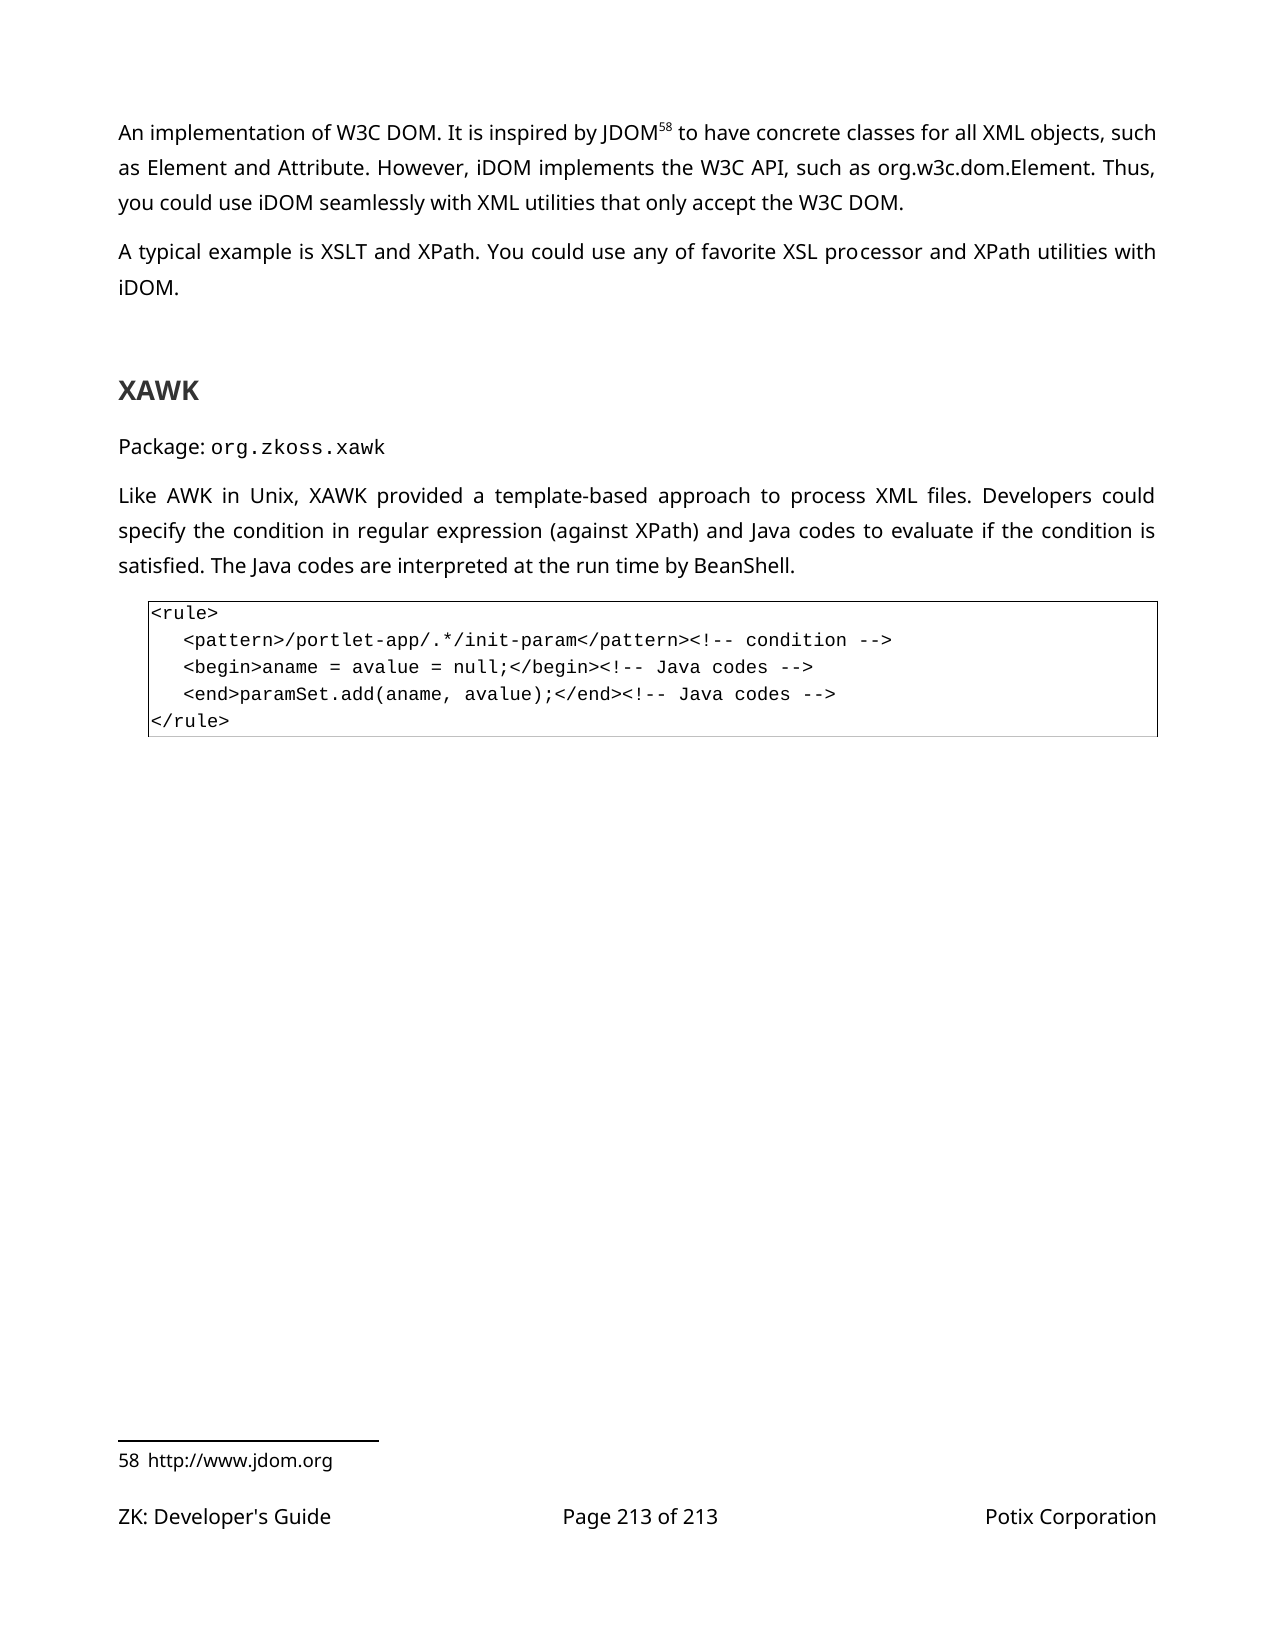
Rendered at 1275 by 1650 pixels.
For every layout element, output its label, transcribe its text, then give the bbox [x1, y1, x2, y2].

text <end>paramSet.add(aname, avalue);</end><!-- Java codes --> [149, 682, 1157, 706]
text http://www.jdom.org [118, 1447, 1157, 1473]
text </rule> [149, 709, 1157, 736]
text <pattern>/portlet-app/.*/init-param</pattern><!-- condition --> [149, 628, 1157, 652]
text <rule> [149, 602, 1157, 625]
text An implementation of W3C DOM. It is inspired by JDOM to have concrete classes for all XML objects, such as Element and Attribute. However, iDOM implements the W3C API, such as org.w3c.dom.Element. Thus, you could use iDOM seamlessly with XML utilities that only accept the W3C DOM. [118, 118, 1157, 217]
text <begin>aname = avalue = null;</begin><!-- Java codes --> [149, 655, 1157, 679]
text A typical example is XSLT and XPath. You could use any of favorite XSL processor and XPath utilities with iDOM. [118, 237, 1157, 301]
subtitle XAWK [118, 372, 1157, 408]
text Like AWK in Unix, XAWK provided a template-based approach to process XML files. Developers could specify the condition in regular expression (against XPath) and Java codes to evaluate if the condition is satisfied. The Java codes are interpreted at the run time by BeanShell. [118, 481, 1157, 580]
text Package: org.zkoss.xawk [118, 432, 1157, 461]
